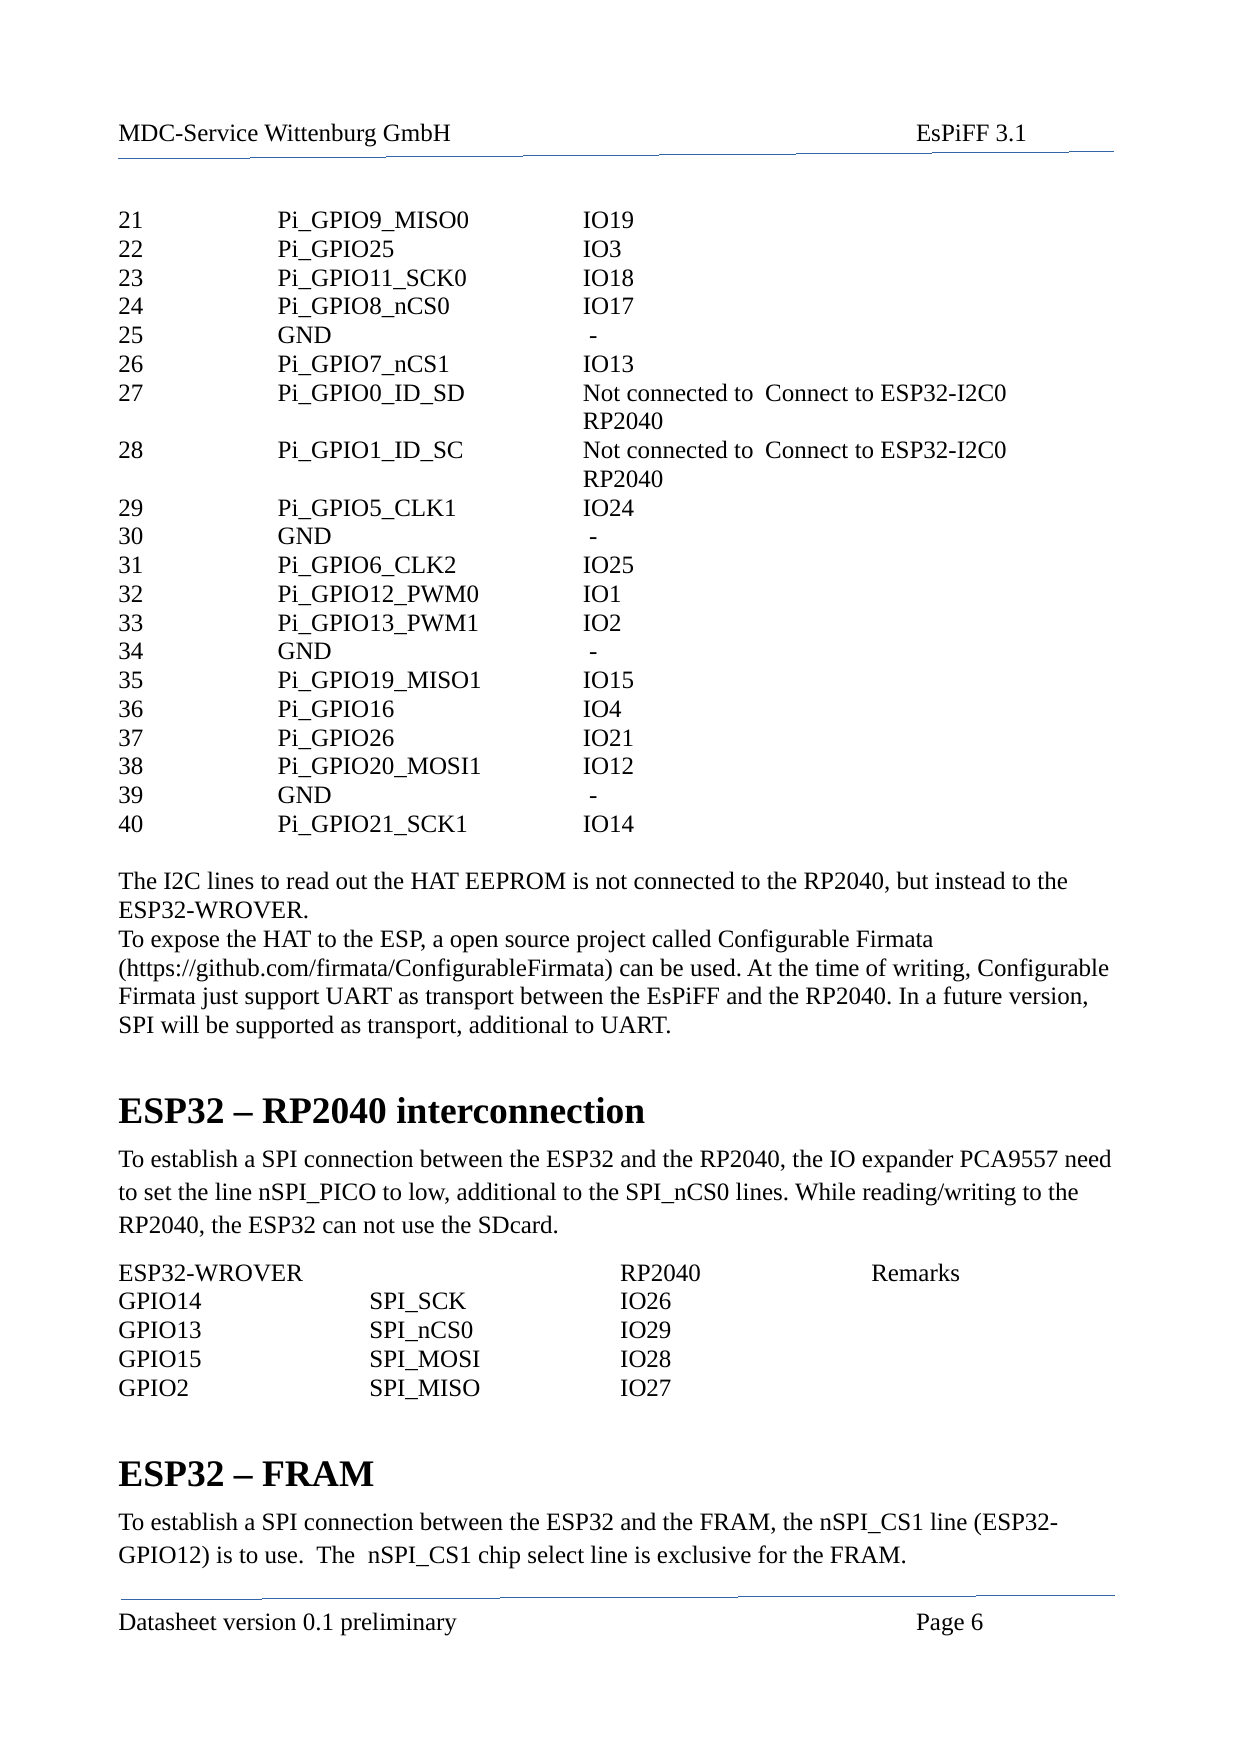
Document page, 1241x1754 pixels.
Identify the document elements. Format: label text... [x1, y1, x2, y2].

table_cell 27 [118, 378, 277, 435]
table_cell Pi_GPIO12_PWM0 [278, 579, 583, 608]
table_cell Not connected to RP2040 [583, 435, 765, 493]
table_cell GND [278, 521, 583, 550]
table_cell Pi_GPIO0_ID_SD [278, 378, 583, 435]
text To establish a SPI connection between the ESP32 and the RP2040, the IO expander PCA9557 need to set the line nSPI_PICO to low, additional to the SPI_nCS0 lines. While reading/writing to the RP2040, the ESP32 can not use the SDcard. [118, 1144, 1122, 1239]
table_cell [765, 579, 1122, 608]
table_header Remarks [871, 1258, 1122, 1286]
table_cell IO2 [583, 608, 765, 636]
table_cell 24 [118, 291, 277, 320]
table_cell [765, 780, 1122, 809]
table_cell 34 [118, 636, 277, 665]
table_cell [765, 550, 1122, 579]
table_cell 26 [118, 349, 277, 378]
table_cell 21 [118, 205, 277, 234]
table_cell Pi_GPIO19_MISO1 [278, 665, 583, 694]
table_cell Pi_GPIO11_SCK0 [278, 263, 583, 291]
table_cell [765, 349, 1122, 378]
table_cell GPIO14 [118, 1286, 369, 1315]
table_cell Pi_GPIO8_nCS0 [278, 291, 583, 320]
table_cell [871, 1315, 1122, 1344]
table_cell [765, 665, 1122, 694]
table_cell 30 [118, 521, 277, 550]
table_cell Connect to ESP32-I2C0 [765, 378, 1122, 435]
table_cell Pi_GPIO20_MOSI1 [278, 751, 583, 780]
table_header [369, 1258, 620, 1286]
table_cell IO24 [583, 493, 765, 521]
table_cell - [583, 780, 765, 809]
table_cell [765, 205, 1122, 234]
table_cell Pi_GPIO1_ID_SC [278, 435, 583, 493]
table_cell [765, 263, 1122, 291]
table_cell Connect to ESP32-I2C0 [765, 435, 1122, 493]
table_cell [765, 723, 1122, 751]
table_cell [765, 521, 1122, 550]
table_cell Pi_GPIO16 [278, 694, 583, 723]
table_header RP2040 [620, 1258, 871, 1286]
table_cell [765, 608, 1122, 636]
table_cell IO3 [583, 234, 765, 263]
table_cell Pi_GPIO25 [278, 234, 583, 263]
table_cell Pi_GPIO5_CLK1 [278, 493, 583, 521]
table_cell 39 [118, 780, 277, 809]
table_cell IO4 [583, 694, 765, 723]
table_cell 35 [118, 665, 277, 694]
table_cell IO12 [583, 751, 765, 780]
table_cell IO27 [620, 1373, 871, 1401]
table_cell [871, 1286, 1122, 1315]
table_cell [871, 1344, 1122, 1373]
table_cell IO18 [583, 263, 765, 291]
table_cell IO13 [583, 349, 765, 378]
table_cell SPI_nCS0 [369, 1315, 620, 1344]
table_cell Pi_GPIO7_nCS1 [278, 349, 583, 378]
table_cell [765, 809, 1122, 838]
table_cell [765, 291, 1122, 320]
table_cell [765, 493, 1122, 521]
table_cell [765, 751, 1122, 780]
table_cell IO28 [620, 1344, 871, 1373]
table_cell Pi_GPIO13_PWM1 [278, 608, 583, 636]
text To expose the HAT to the ESP, a open source project called Configurable Firmata (https://github.com/firmata/ConfigurableFirmata) can be used. At the time of writing, Configurable Firmata just support UART as transport between the EsPiFF and the RP2040. In a future version, SPI will be supported as transport, additional to UART. [118, 924, 1122, 1039]
table_cell - [583, 636, 765, 665]
table_cell IO29 [620, 1315, 871, 1344]
table_cell 22 [118, 234, 277, 263]
subtitle ESP32 – FRAM [118, 1451, 1122, 1494]
table_cell GPIO13 [118, 1315, 369, 1344]
table_cell - [583, 320, 765, 349]
table_cell 36 [118, 694, 277, 723]
table_cell SPI_SCK [369, 1286, 620, 1315]
table_cell [765, 234, 1122, 263]
table_header ESP32-WROVER [118, 1258, 369, 1286]
table_cell - [583, 521, 765, 550]
table_cell IO14 [583, 809, 765, 838]
table_cell GPIO15 [118, 1344, 369, 1373]
table_cell GND [278, 636, 583, 665]
table_cell GND [278, 780, 583, 809]
table_cell 33 [118, 608, 277, 636]
table_cell [765, 694, 1122, 723]
table_cell [871, 1373, 1122, 1401]
table_cell 23 [118, 263, 277, 291]
table_cell IO21 [583, 723, 765, 751]
table_cell 37 [118, 723, 277, 751]
table_cell 31 [118, 550, 277, 579]
table_cell GPIO2 [118, 1373, 369, 1401]
text To establish a SPI connection between the ESP32 and the FRAM, the nSPI_CS1 line (ESP32-GPIO12) is to use. The nSPI_CS1 chip select line is exclusive for the FRAM. [118, 1507, 1122, 1568]
table_cell Pi_GPIO9_MISO0 [278, 205, 583, 234]
table_cell IO26 [620, 1286, 871, 1315]
table_cell 38 [118, 751, 277, 780]
table_cell IO25 [583, 550, 765, 579]
table_cell IO17 [583, 291, 765, 320]
table_cell IO1 [583, 579, 765, 608]
table_cell [765, 636, 1122, 665]
table_cell SPI_MOSI [369, 1344, 620, 1373]
table_cell Pi_GPIO26 [278, 723, 583, 751]
table_cell GND [278, 320, 583, 349]
table_cell Not connected to RP2040 [583, 378, 765, 435]
table_cell 40 [118, 809, 277, 838]
table_cell IO15 [583, 665, 765, 694]
table_cell 25 [118, 320, 277, 349]
table_cell IO19 [583, 205, 765, 234]
table_cell SPI_MISO [369, 1373, 620, 1401]
subtitle ESP32 – RP2040 interconnection [118, 1088, 1122, 1132]
text The I2C lines to read out the HAT EEPROM is not connected to the RP2040, but instead to the ESP32-WROVER. [118, 866, 1122, 924]
table_cell 29 [118, 493, 277, 521]
table_cell Pi_GPIO6_CLK2 [278, 550, 583, 579]
table_cell Pi_GPIO21_SCK1 [278, 809, 583, 838]
table_cell 28 [118, 435, 277, 493]
table_cell [765, 320, 1122, 349]
table_cell 32 [118, 579, 277, 608]
